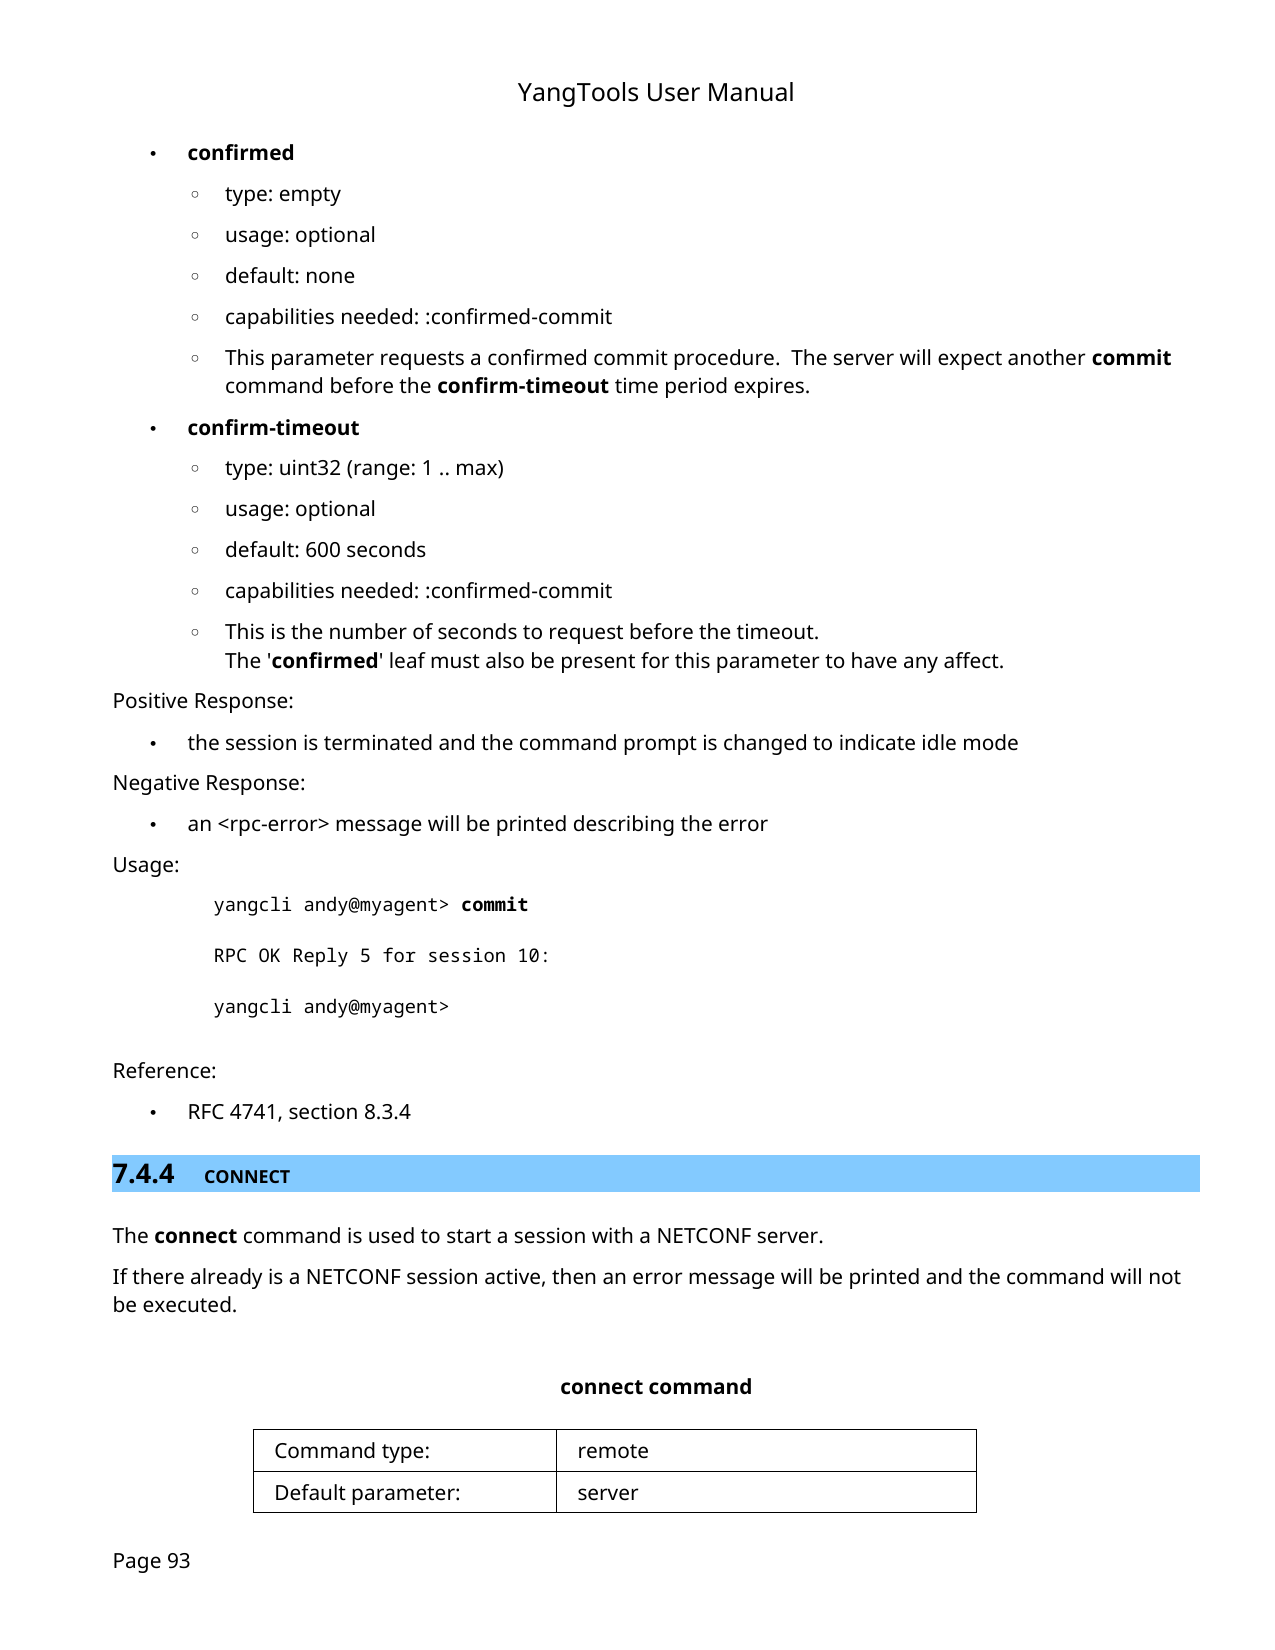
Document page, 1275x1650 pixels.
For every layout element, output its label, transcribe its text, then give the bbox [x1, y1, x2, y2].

list the session is terminated and the command prompt is changed to indicate idle mode [150, 728, 1200, 756]
list default: none [187, 261, 1200, 290]
list confirmed [150, 138, 1200, 167]
text Usage: [112, 850, 1200, 879]
subtitle connect [112, 1155, 1200, 1192]
table_cell Default parameter: [254, 1472, 556, 1512]
table_cell server [557, 1472, 976, 1512]
text Negative Response: [112, 768, 1200, 797]
list type: uint32 (range: 1 .. max) [187, 453, 1200, 482]
text If there already is a NETCONF session active, then an error message will be printed and the command will not be executed. [112, 1262, 1200, 1319]
list This parameter requests a confirmed commit procedure. The server will expect another commit command before the confirm-timeout time period expires. [187, 343, 1200, 400]
list confirm-timeout [150, 413, 1200, 441]
table_header remote [557, 1430, 976, 1471]
list capabilities needed: :confirmed-commit [187, 302, 1200, 331]
list type: empty [187, 179, 1200, 208]
list an <rpc-error> message will be printed describing the error [150, 809, 1200, 838]
list capabilities needed: :confirmed-commit [187, 576, 1200, 605]
text The connect command is used to start a session with a NETCONF server. [112, 1221, 1200, 1249]
subtitle connect command [127, 1372, 1185, 1401]
table_header Command type: [254, 1430, 556, 1471]
list usage: optional [187, 494, 1200, 523]
list default: 600 seconds [187, 535, 1200, 564]
text Positive Response: [112, 687, 1200, 715]
list usage: optional [187, 220, 1200, 249]
text yangcli andy@myagent> commit RPC OK Reply 5 for session 10: yangcli andy@myagent> [139, 891, 1200, 1044]
list This is the number of seconds to request before the timeout. The 'confirmed' leaf must also be present for this parameter to have any affect. [187, 617, 1200, 674]
list RFC 4741, section 8.3.4 [150, 1097, 1200, 1126]
text Reference: [112, 1056, 1200, 1085]
